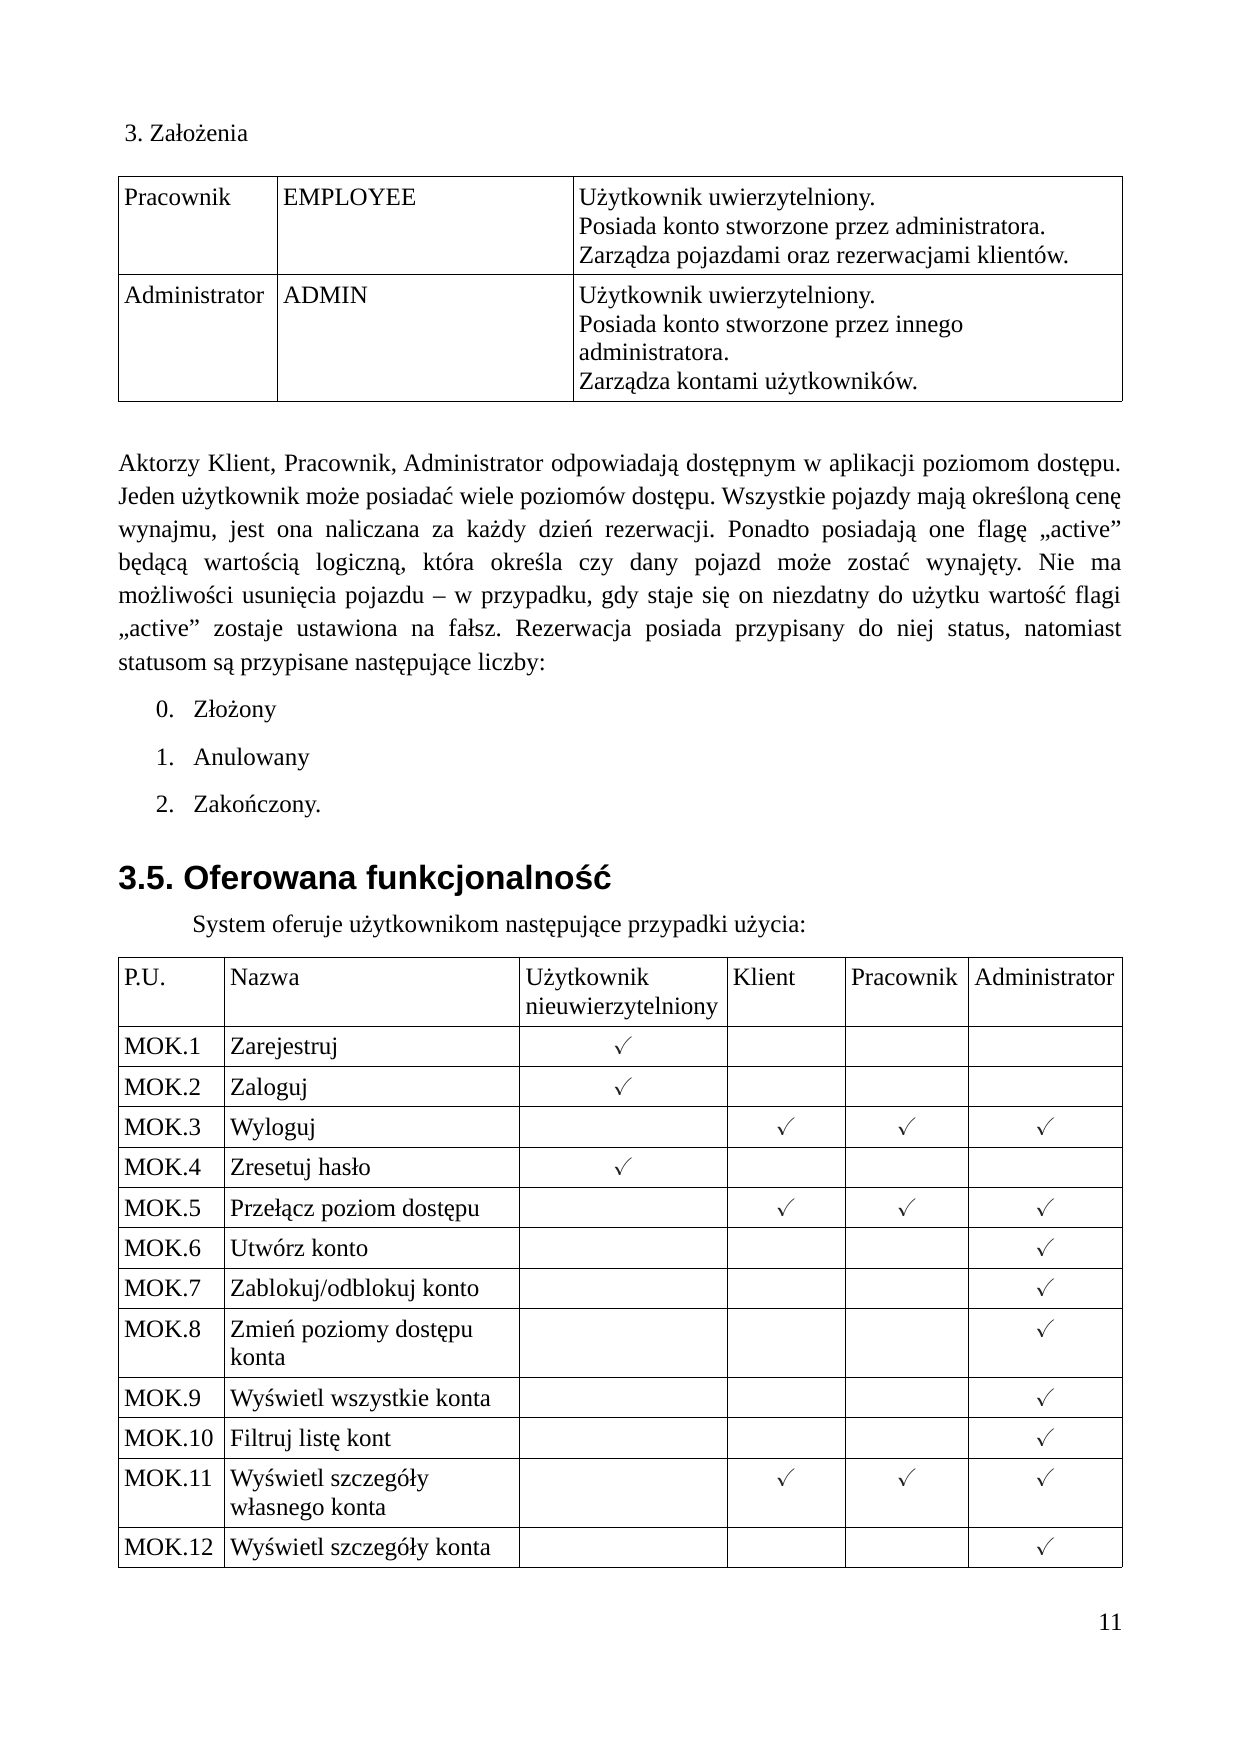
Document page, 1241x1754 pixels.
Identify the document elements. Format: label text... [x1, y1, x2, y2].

table_cell MOK.8 [119, 1309, 224, 1377]
table_cell ADMIN [278, 275, 573, 401]
table_cell Filtruj listę kont [225, 1418, 519, 1457]
table_cell [728, 1418, 845, 1457]
table_cell [728, 1309, 845, 1377]
table_cell Wyświetl szczegóły konta [225, 1528, 519, 1567]
table_cell Wyświetl szczegóły własnego konta [225, 1459, 519, 1527]
table_cell MOK.7 [119, 1269, 224, 1308]
table_cell Administrator [119, 275, 277, 401]
table_cell Wyloguj [225, 1107, 519, 1147]
table_header P.U. [119, 958, 224, 1026]
table_cell ✓ [969, 1459, 1122, 1527]
table_cell [846, 1067, 968, 1106]
text System oferuje użytkownikom następujące przypadki użycia: [118, 909, 1122, 938]
table_cell ✓ [846, 1107, 968, 1147]
table_cell Zarejestruj [225, 1027, 519, 1066]
table_header Klient [728, 958, 845, 1026]
table_cell [520, 1188, 727, 1227]
table_cell ✓ [969, 1228, 1122, 1267]
table_cell Pracownik [119, 177, 277, 274]
table_cell ✓ [846, 1188, 968, 1227]
table_cell ✓ [520, 1067, 727, 1106]
table_cell MOK.9 [119, 1378, 224, 1417]
table_header Nazwa [225, 958, 519, 1026]
table_header Użytkownik nieuwierzytelniony [520, 958, 727, 1026]
table_cell MOK.10 [119, 1418, 224, 1457]
text 0. Złożony [118, 694, 1122, 723]
list Anulowany [156, 742, 1122, 771]
table_cell [520, 1459, 727, 1527]
table_cell MOK.2 [119, 1067, 224, 1106]
table_cell ✓ [520, 1148, 727, 1187]
table_cell [846, 1418, 968, 1457]
table_cell ✓ [728, 1188, 845, 1227]
table_cell MOK.4 [119, 1148, 224, 1187]
table_cell MOK.11 [119, 1459, 224, 1527]
table_cell [520, 1107, 727, 1147]
table_cell ✓ [969, 1309, 1122, 1377]
table_cell [846, 1269, 968, 1308]
table_cell MOK.3 [119, 1107, 224, 1147]
table_cell ✓ [969, 1188, 1122, 1227]
table_cell [846, 1228, 968, 1267]
table_cell [969, 1148, 1122, 1187]
table_cell MOK.12 [119, 1528, 224, 1567]
table_cell [846, 1027, 968, 1066]
table_cell ✓ [846, 1459, 968, 1527]
table_cell [728, 1228, 845, 1267]
table_header Administrator [969, 958, 1122, 1026]
table_cell Zablokuj/odblokuj konto [225, 1269, 519, 1308]
table_cell ✓ [728, 1459, 845, 1527]
table_cell [520, 1418, 727, 1457]
table_cell MOK.1 [119, 1027, 224, 1066]
table_cell [969, 1067, 1122, 1106]
table_cell MOK.6 [119, 1228, 224, 1267]
table_cell [728, 1269, 845, 1308]
table_cell EMPLOYEE [278, 177, 573, 274]
table_cell [520, 1269, 727, 1308]
table_header Pracownik [846, 958, 968, 1026]
table_cell ✓ [969, 1418, 1122, 1457]
text Aktorzy Klient, Pracownik, Administrator odpowiadają dostępnym w aplikacji poziomom dostępu. Jeden użytkownik może posiadać wiele poziomów dostępu. Wszystkie pojazdy mają określoną cenę wynajmu, jest ona naliczana za każdy dzień rezerwacji. Ponadto posiadają one flagę „active” będącą wartością logiczną, która określa czy dany pojazd może zostać wynajęty. Nie ma możliwości usunięcia pojazdu – w przypadku, gdy staje się on niezdatny do użytku wartość flagi „active” zostaje ustawiona na fałsz. Rezerwacja posiada przypisany do niej status, natomiast statusom są przypisane następujące liczby: [118, 448, 1122, 675]
table_cell Zresetuj hasło [225, 1148, 519, 1187]
table_cell ✓ [969, 1528, 1122, 1567]
table_cell [969, 1027, 1122, 1066]
table_cell Wyświetl wszystkie konta [225, 1378, 519, 1417]
table_cell [520, 1378, 727, 1417]
table_cell MOK.5 [119, 1188, 224, 1227]
table_cell Zaloguj [225, 1067, 519, 1106]
table_cell [846, 1528, 968, 1567]
table_cell [520, 1309, 727, 1377]
table_cell [520, 1228, 727, 1267]
table_cell ✓ [969, 1378, 1122, 1417]
table_cell [728, 1528, 845, 1567]
table_cell [728, 1148, 845, 1187]
table_cell Przełącz poziom dostępu [225, 1188, 519, 1227]
table_cell [728, 1378, 845, 1417]
subtitle 3.5. Oferowana funkcjonalność [118, 858, 1122, 896]
table_cell [728, 1067, 845, 1106]
table_cell Utwórz konto [225, 1228, 519, 1267]
list Zakończony. [156, 789, 1122, 818]
table_cell [728, 1027, 845, 1066]
table_cell [520, 1528, 727, 1567]
table_cell [846, 1378, 968, 1417]
table_cell [846, 1309, 968, 1377]
table_cell ✓ [969, 1107, 1122, 1147]
table_cell ✓ [520, 1027, 727, 1066]
table_cell Zmień poziomy dostępu konta [225, 1309, 519, 1377]
table_cell Użytkownik uwierzytelniony. Posiada konto stworzone przez innego administratora. Zarządza kontami użytkowników. [574, 275, 1122, 401]
table_cell ✓ [728, 1107, 845, 1147]
table_cell ✓ [969, 1269, 1122, 1308]
table_cell Użytkownik uwierzytelniony. Posiada konto stworzone przez administratora. Zarządza pojazdami oraz rezerwacjami klientów. [574, 177, 1122, 274]
table_cell [846, 1148, 968, 1187]
